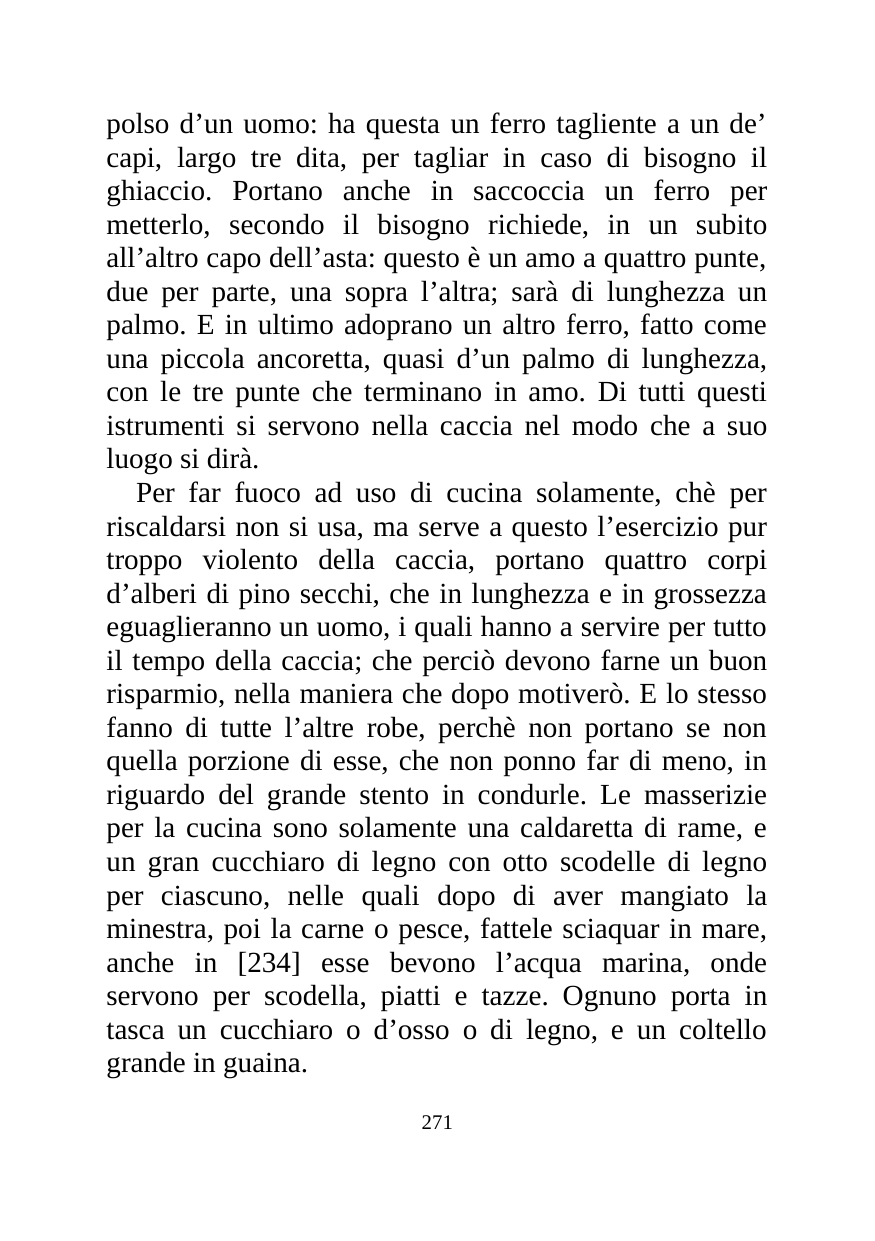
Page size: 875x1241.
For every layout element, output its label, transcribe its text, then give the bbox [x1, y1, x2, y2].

text Per far fuoco ad uso di cucina solamente, chè per riscaldarsi non si usa, ma serve a questo l’esercizio pur troppo violento della caccia, portano quattro corpi d’alberi di pino secchi, che in lunghezza e in grossezza eguaglieranno un uomo, i quali hanno a servire per tutto il tempo della caccia; che perciò devono farne un buon risparmio, nella maniera che dopo motiverò. E lo stesso fanno di tutte l’altre robe, perchè non portano se non quella porzione di esse, che non ponno far di meno, in riguardo del grande stento in condurle. Le masserizie per la cucina sono solamente una caldaretta di rame, e un gran cucchiaro di legno con otto scodelle di legno per ciascuno, nelle quali dopo di aver mangiato la minestra, poi la carne o pesce, fattele sciaquar in mare, anche in [234] esse bevono l’acqua marina, onde servono per scodella, piatti e tazze. Ognuno porta in tasca un cucchiaro o d’osso o di legno, e un coltello grande in guaina. [106, 475, 768, 1079]
text polso d’un uomo: ha questa un ferro tagliente a un de’ capi, largo tre dita, per tagliar in caso di bisogno il ghiaccio. Portano anche in saccoccia un ferro per metterlo, secondo il bisogno richiede, in un subito all’altro capo dell’asta: questo è un amo a quattro punte, due per parte, una sopra l’altra; sarà di lunghezza un palmo. E in ultimo adoprano un altro ferro, fatto come una piccola ancoretta, quasi d’un palmo di lunghezza, con le tre punte che terminano in amo. Di tutti questi istrumenti si servono nella caccia nel modo che a suo luogo si dirà. [106, 106, 768, 475]
